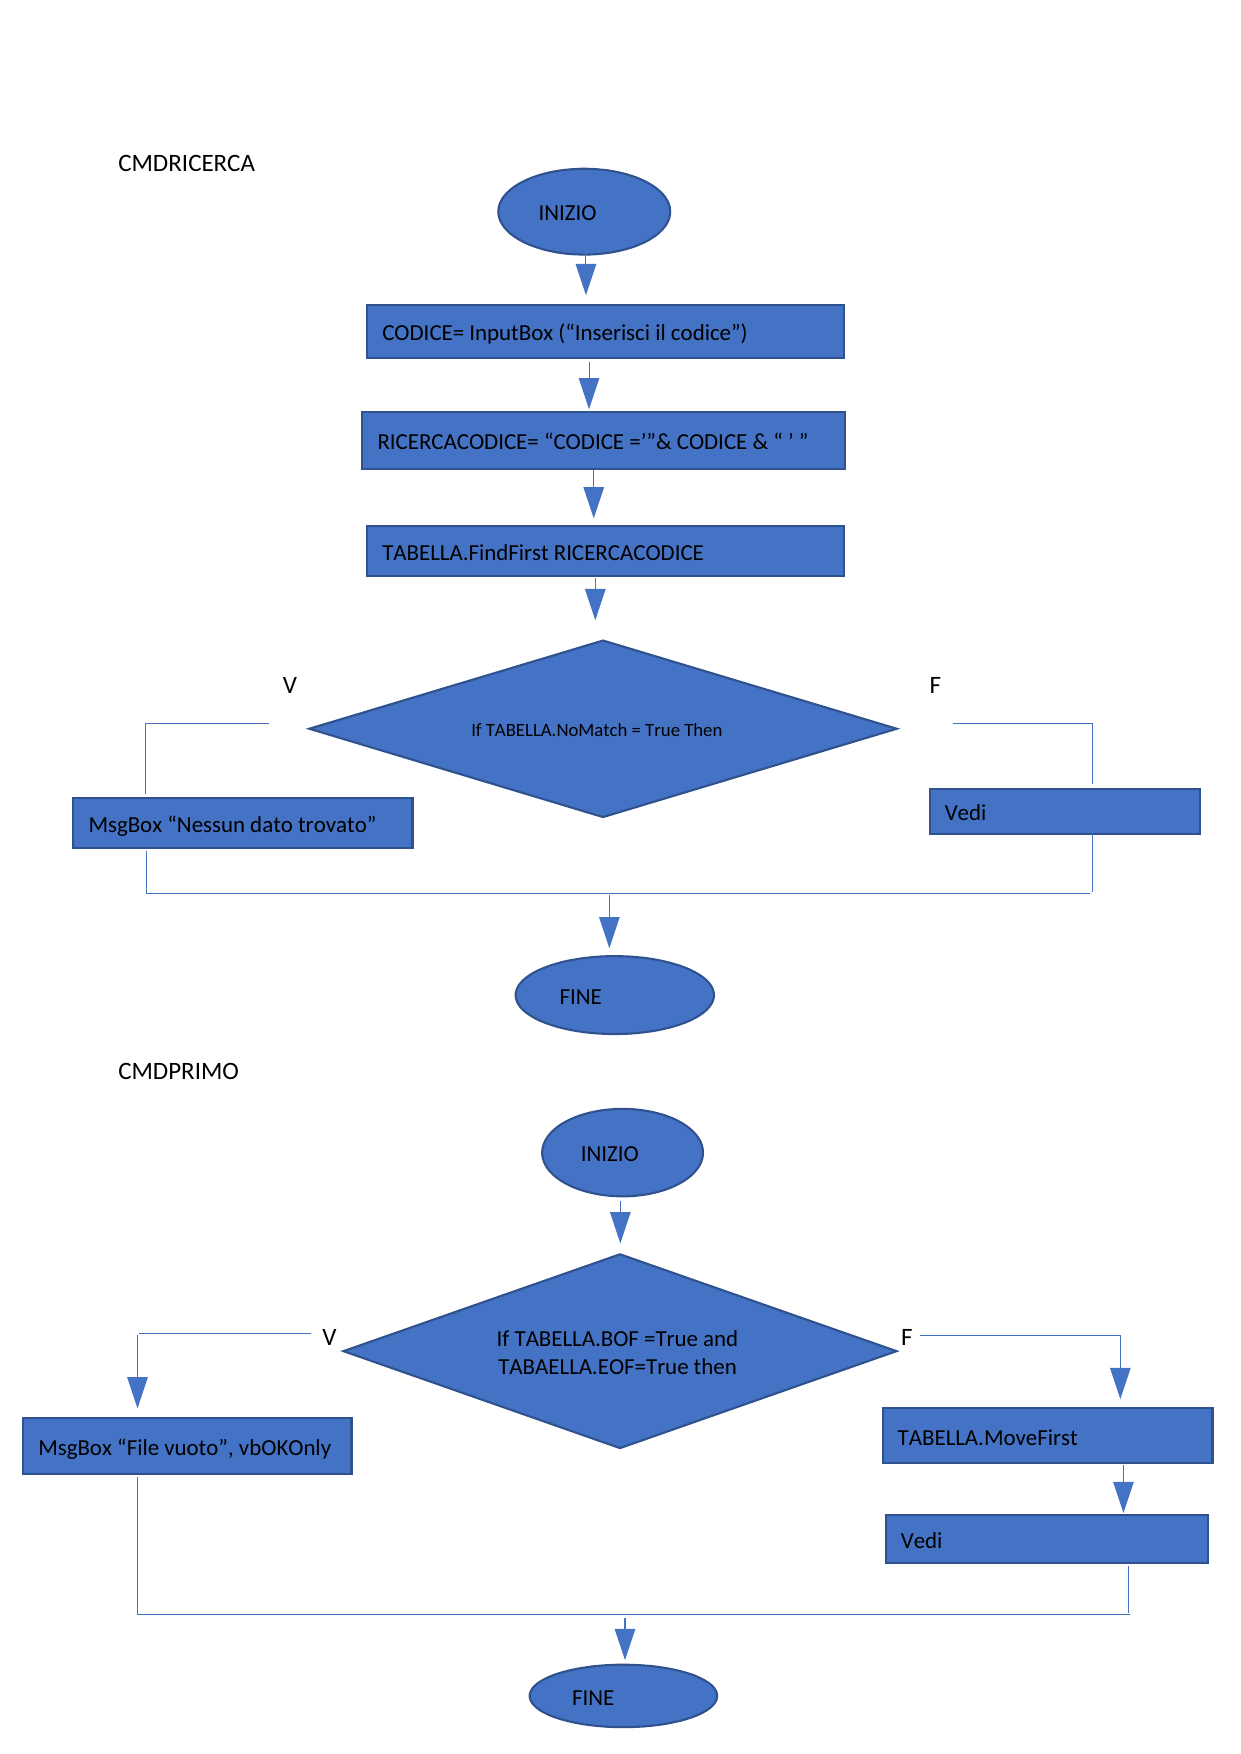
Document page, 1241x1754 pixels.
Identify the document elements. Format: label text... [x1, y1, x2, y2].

text CMDRICERCA [118, 148, 1122, 178]
text V F [727, 1321, 1122, 1413]
text CMDPRIMO [118, 1055, 1122, 1116]
text V F [118, 242, 1122, 944]
text V F [118, 1321, 513, 1413]
